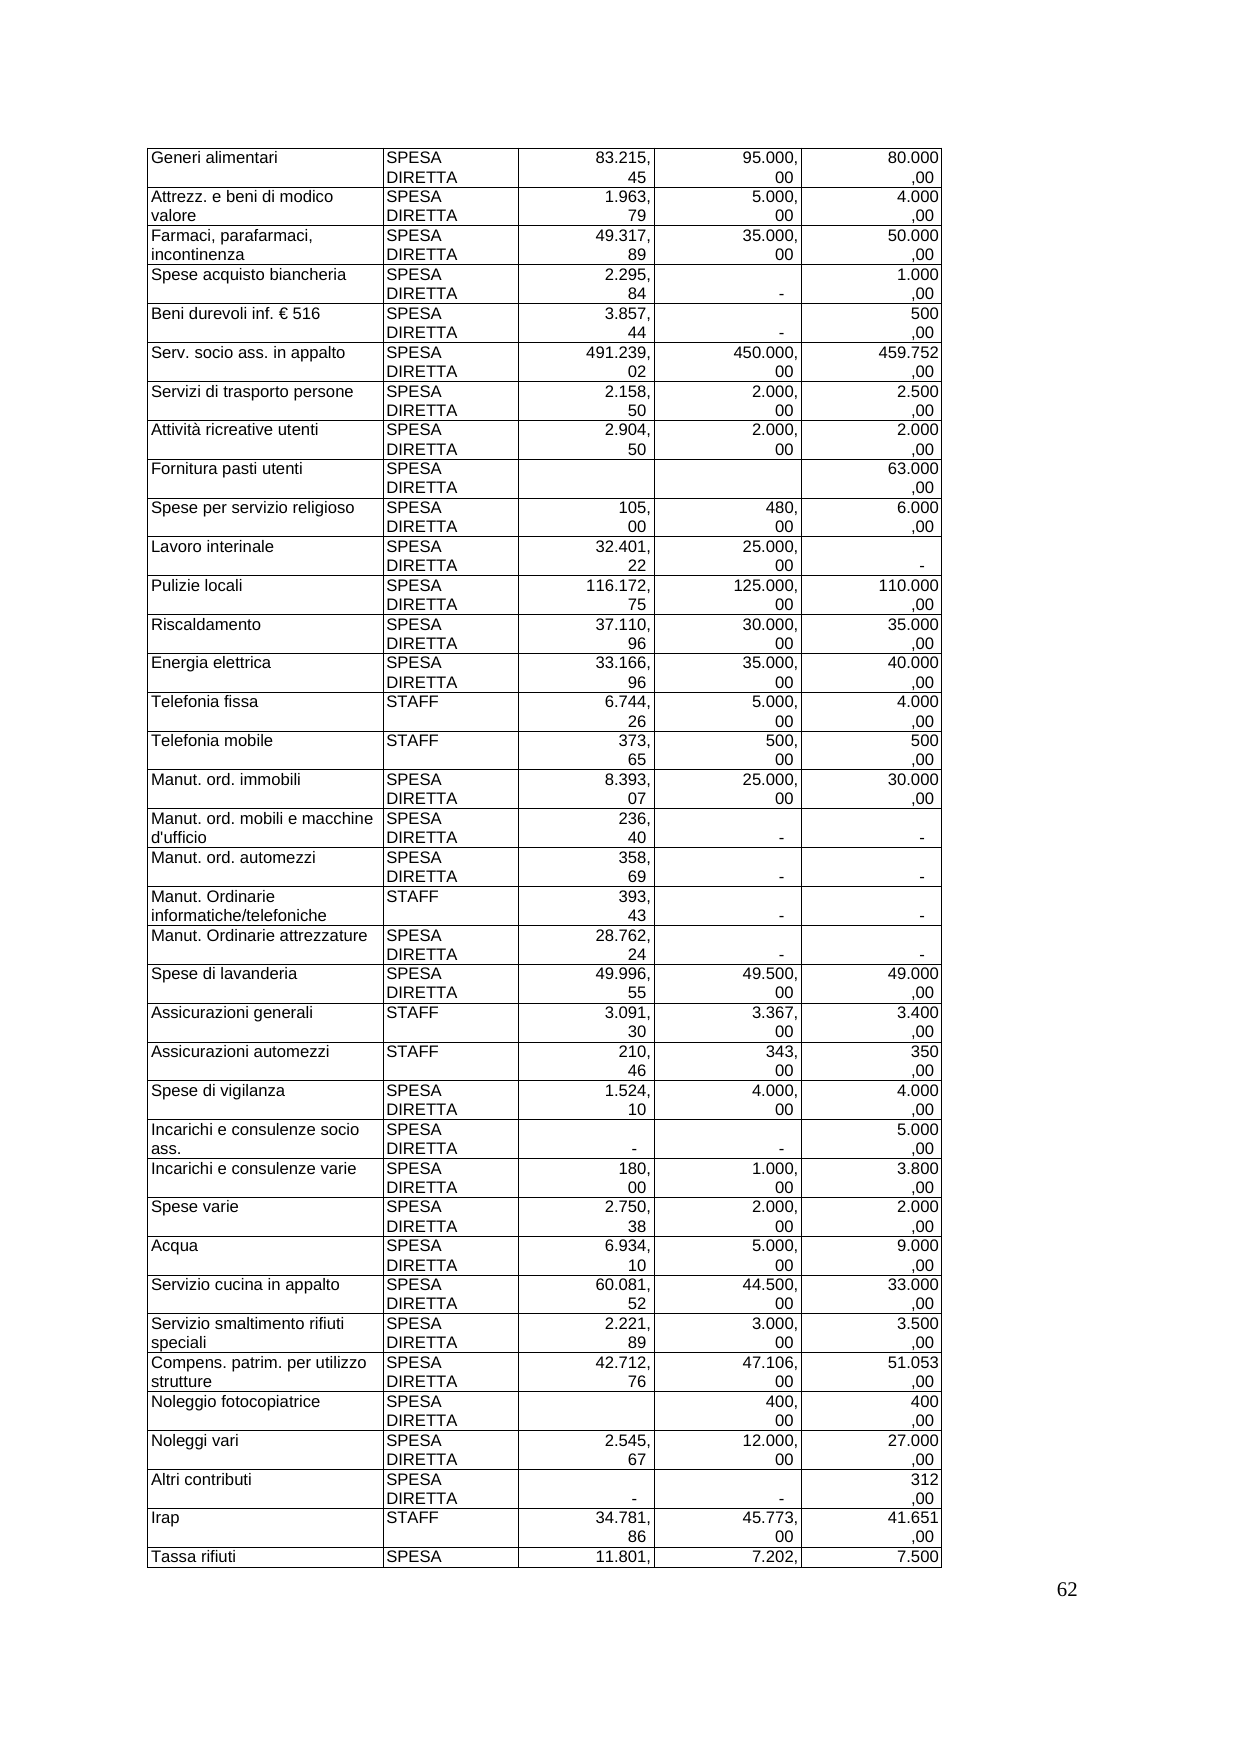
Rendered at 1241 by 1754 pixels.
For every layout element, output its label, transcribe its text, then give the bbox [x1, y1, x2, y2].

table_cell 49.500,00 [655, 965, 801, 1002]
table_cell SPESA DIRETTA [384, 460, 518, 497]
table_cell - [519, 1470, 654, 1508]
table_cell 450.000,00 [655, 343, 801, 381]
table_cell STAFF [384, 1509, 518, 1546]
table_cell [519, 1392, 654, 1430]
table_cell 12.000,00 [655, 1431, 801, 1469]
table_cell 49.996,55 [519, 965, 654, 1002]
table_cell 2.904,50 [519, 421, 654, 458]
table_cell STAFF [384, 1004, 518, 1041]
table_cell 49.317,89 [519, 226, 654, 264]
table_cell 105,00 [519, 499, 654, 536]
table_cell Lavoro interinale [148, 537, 383, 575]
table_cell 25.000,00 [655, 537, 801, 575]
table_cell 35.000,00 [802, 615, 941, 653]
table_cell Pulizie locali [148, 576, 383, 614]
table_cell Manut. Ordinarie informatiche/telefoniche [148, 887, 383, 925]
table_cell SPESA DIRETTA [384, 1431, 518, 1469]
table_cell Spese varie [148, 1198, 383, 1236]
table_cell SPESA DIRETTA [384, 1276, 518, 1313]
table_cell - [802, 809, 941, 847]
table_cell SPESA DIRETTA [384, 809, 518, 847]
table_cell - [802, 537, 941, 575]
table_cell SPESA DIRETTA [384, 1392, 518, 1430]
table_cell STAFF [384, 1043, 518, 1080]
table_cell 236,40 [519, 809, 654, 847]
table_cell 83.215,45 [519, 149, 654, 187]
table_cell 30.000,00 [802, 770, 941, 808]
table_cell 5.000,00 [655, 693, 801, 731]
table_cell 40.000,00 [802, 654, 941, 692]
table_cell 4.000,00 [802, 188, 941, 225]
table_cell 8.393,07 [519, 770, 654, 808]
table_cell 400,00 [655, 1392, 801, 1430]
table_cell 95.000,00 [655, 149, 801, 187]
table_cell SPESA DIRETTA [384, 1081, 518, 1119]
table_cell Fornitura pasti utenti [148, 460, 383, 497]
table_cell Spese di vigilanza [148, 1081, 383, 1119]
table_cell Manut. ord. mobili e macchine d'ufficio [148, 809, 383, 847]
table_cell Manut. ord. automezzi [148, 848, 383, 886]
table_cell 1.963,79 [519, 188, 654, 225]
table_cell 9.000,00 [802, 1237, 941, 1274]
table_cell 28.762,24 [519, 926, 654, 964]
table_cell 37.110,96 [519, 615, 654, 653]
table_cell SPESA DIRETTA [384, 265, 518, 303]
table_cell 51.053,00 [802, 1353, 941, 1391]
table_cell 110.000,00 [802, 576, 941, 614]
table_cell SPESA DIRETTA [384, 654, 518, 692]
table_cell Telefonia fissa [148, 693, 383, 731]
table_cell [655, 460, 801, 497]
table_cell SPESA [384, 1548, 518, 1567]
table_cell SPESA DIRETTA [384, 421, 518, 458]
table_cell 34.781,86 [519, 1509, 654, 1546]
table_cell 400,00 [802, 1392, 941, 1430]
table_cell Spese acquisto biancheria [148, 265, 383, 303]
table_cell 3.000,00 [655, 1314, 801, 1352]
table_cell 41.651,00 [802, 1509, 941, 1546]
table_cell Altri contributi [148, 1470, 383, 1508]
table_cell 350,00 [802, 1043, 941, 1080]
table_cell - [802, 848, 941, 886]
table_cell Telefonia mobile [148, 732, 383, 769]
table_cell - [655, 265, 801, 303]
table_cell SPESA DIRETTA [384, 1314, 518, 1352]
table_cell - [802, 887, 941, 925]
table_cell Servizi di trasporto persone [148, 382, 383, 420]
table_cell - [519, 1120, 654, 1158]
table_cell 47.106,00 [655, 1353, 801, 1391]
table_cell 3.800,00 [802, 1159, 941, 1197]
table_cell Farmaci, parafarmaci, incontinenza [148, 226, 383, 264]
table_cell 2.000,00 [655, 382, 801, 420]
table_cell STAFF [384, 732, 518, 769]
table_cell Tassa rifiuti [148, 1548, 383, 1567]
table_cell 2.295,84 [519, 265, 654, 303]
table_cell 500,00 [802, 304, 941, 342]
table_cell STAFF [384, 887, 518, 925]
table_cell - [655, 848, 801, 886]
table_cell Servizio cucina in appalto [148, 1276, 383, 1313]
table_cell Attrezz. e beni di modico valore [148, 188, 383, 225]
table_cell SPESA DIRETTA [384, 226, 518, 264]
table_cell 6.934,10 [519, 1237, 654, 1274]
table_cell Manut. Ordinarie attrezzature [148, 926, 383, 964]
table_cell 5.000,00 [802, 1120, 941, 1158]
table_cell Attività ricreative utenti [148, 421, 383, 458]
table_cell SPESA DIRETTA [384, 615, 518, 653]
table_cell 42.712,76 [519, 1353, 654, 1391]
table_cell Noleggio fotocopiatrice [148, 1392, 383, 1430]
table_cell 11.801, [519, 1548, 654, 1567]
table_cell 116.172,75 [519, 576, 654, 614]
table_cell 25.000,00 [655, 770, 801, 808]
table_cell SPESA DIRETTA [384, 188, 518, 225]
table_cell 32.401,22 [519, 537, 654, 575]
table_cell SPESA DIRETTA [384, 499, 518, 536]
table_cell Manut. ord. immobili [148, 770, 383, 808]
table_cell 2.500,00 [802, 382, 941, 420]
table_cell 3.091,30 [519, 1004, 654, 1041]
table_cell 2.000,00 [802, 421, 941, 458]
table_cell Incarichi e consulenze varie [148, 1159, 383, 1197]
table_cell 60.081,52 [519, 1276, 654, 1313]
table_cell 500,00 [802, 732, 941, 769]
table_cell 210,46 [519, 1043, 654, 1080]
table_cell SPESA DIRETTA [384, 848, 518, 886]
table_cell 33.000,00 [802, 1276, 941, 1313]
table_cell Riscaldamento [148, 615, 383, 653]
table_cell 7.500 [802, 1548, 941, 1567]
table_cell Acqua [148, 1237, 383, 1274]
table_cell Spese di lavanderia [148, 965, 383, 1002]
table_cell 125.000,00 [655, 576, 801, 614]
table_cell - [655, 926, 801, 964]
table_cell Beni durevoli inf. € 516 [148, 304, 383, 342]
table_cell 480,00 [655, 499, 801, 536]
table_cell 1.000,00 [655, 1159, 801, 1197]
table_cell 3.857,44 [519, 304, 654, 342]
table_cell 491.239,02 [519, 343, 654, 381]
table_cell 459.752,00 [802, 343, 941, 381]
table_cell - [655, 304, 801, 342]
table_cell 7.202, [655, 1548, 801, 1567]
table_cell 2.000,00 [802, 1198, 941, 1236]
table_cell Assicurazioni generali [148, 1004, 383, 1041]
table_cell SPESA DIRETTA [384, 537, 518, 575]
table_cell SPESA DIRETTA [384, 1353, 518, 1391]
table_cell - [802, 926, 941, 964]
table_cell 2.221,89 [519, 1314, 654, 1352]
table_cell 49.000,00 [802, 965, 941, 1002]
table_cell 35.000,00 [655, 654, 801, 692]
table_cell 6.744,26 [519, 693, 654, 731]
table_cell SPESA DIRETTA [384, 382, 518, 420]
table_cell 2.000,00 [655, 421, 801, 458]
table_cell 30.000,00 [655, 615, 801, 653]
table_cell SPESA DIRETTA [384, 1159, 518, 1197]
table_cell 2.545,67 [519, 1431, 654, 1469]
table_cell 27.000,00 [802, 1431, 941, 1469]
table_cell Generi alimentari [148, 149, 383, 187]
table_cell 373,65 [519, 732, 654, 769]
table_cell 2.750,38 [519, 1198, 654, 1236]
table_cell Compens. patrim. per utilizzo strutture [148, 1353, 383, 1391]
table_cell SPESA DIRETTA [384, 343, 518, 381]
table_cell [519, 460, 654, 497]
table_cell STAFF [384, 693, 518, 731]
table_cell 4.000,00 [802, 1081, 941, 1119]
table_cell SPESA DIRETTA [384, 1198, 518, 1236]
table_cell 1.000,00 [802, 265, 941, 303]
table_cell 50.000,00 [802, 226, 941, 264]
table_cell 358,69 [519, 848, 654, 886]
table_cell SPESA DIRETTA [384, 1120, 518, 1158]
table_cell 4.000,00 [655, 1081, 801, 1119]
table_cell Irap [148, 1509, 383, 1546]
table_cell - [655, 809, 801, 847]
table_cell Noleggi vari [148, 1431, 383, 1469]
table_cell Incarichi e consulenze socio ass. [148, 1120, 383, 1158]
table_cell SPESA DIRETTA [384, 149, 518, 187]
table_cell 180,00 [519, 1159, 654, 1197]
table_cell 44.500,00 [655, 1276, 801, 1313]
table_cell 1.524,10 [519, 1081, 654, 1119]
table_cell 2.158,50 [519, 382, 654, 420]
table_cell 500,00 [655, 732, 801, 769]
table_cell Assicurazioni automezzi [148, 1043, 383, 1080]
table_cell 33.166,96 [519, 654, 654, 692]
table_cell SPESA DIRETTA [384, 1470, 518, 1508]
table_cell SPESA DIRETTA [384, 1237, 518, 1274]
table_cell 2.000,00 [655, 1198, 801, 1236]
table_cell 45.773,00 [655, 1509, 801, 1546]
table_cell - [655, 1470, 801, 1508]
table_cell Energia elettrica [148, 654, 383, 692]
table_cell 80.000,00 [802, 149, 941, 187]
table_cell SPESA DIRETTA [384, 965, 518, 1002]
table_cell 3.367,00 [655, 1004, 801, 1041]
table_cell 343,00 [655, 1043, 801, 1080]
table_cell 6.000,00 [802, 499, 941, 536]
table_cell 3.400,00 [802, 1004, 941, 1041]
table_cell 5.000,00 [655, 1237, 801, 1274]
table_cell - [655, 1120, 801, 1158]
table_cell SPESA DIRETTA [384, 770, 518, 808]
table_cell SPESA DIRETTA [384, 304, 518, 342]
table_cell Serv. socio ass. in appalto [148, 343, 383, 381]
table_cell Servizio smaltimento rifiuti speciali [148, 1314, 383, 1352]
table_cell SPESA DIRETTA [384, 576, 518, 614]
table_cell Spese per servizio religioso [148, 499, 383, 536]
table_cell 393,43 [519, 887, 654, 925]
table_cell 4.000,00 [802, 693, 941, 731]
table_cell 3.500,00 [802, 1314, 941, 1352]
table_cell 5.000,00 [655, 188, 801, 225]
table_cell 312,00 [802, 1470, 941, 1508]
table_cell 63.000,00 [802, 460, 941, 497]
table_cell 35.000,00 [655, 226, 801, 264]
table_cell SPESA DIRETTA [384, 926, 518, 964]
table_cell - [655, 887, 801, 925]
